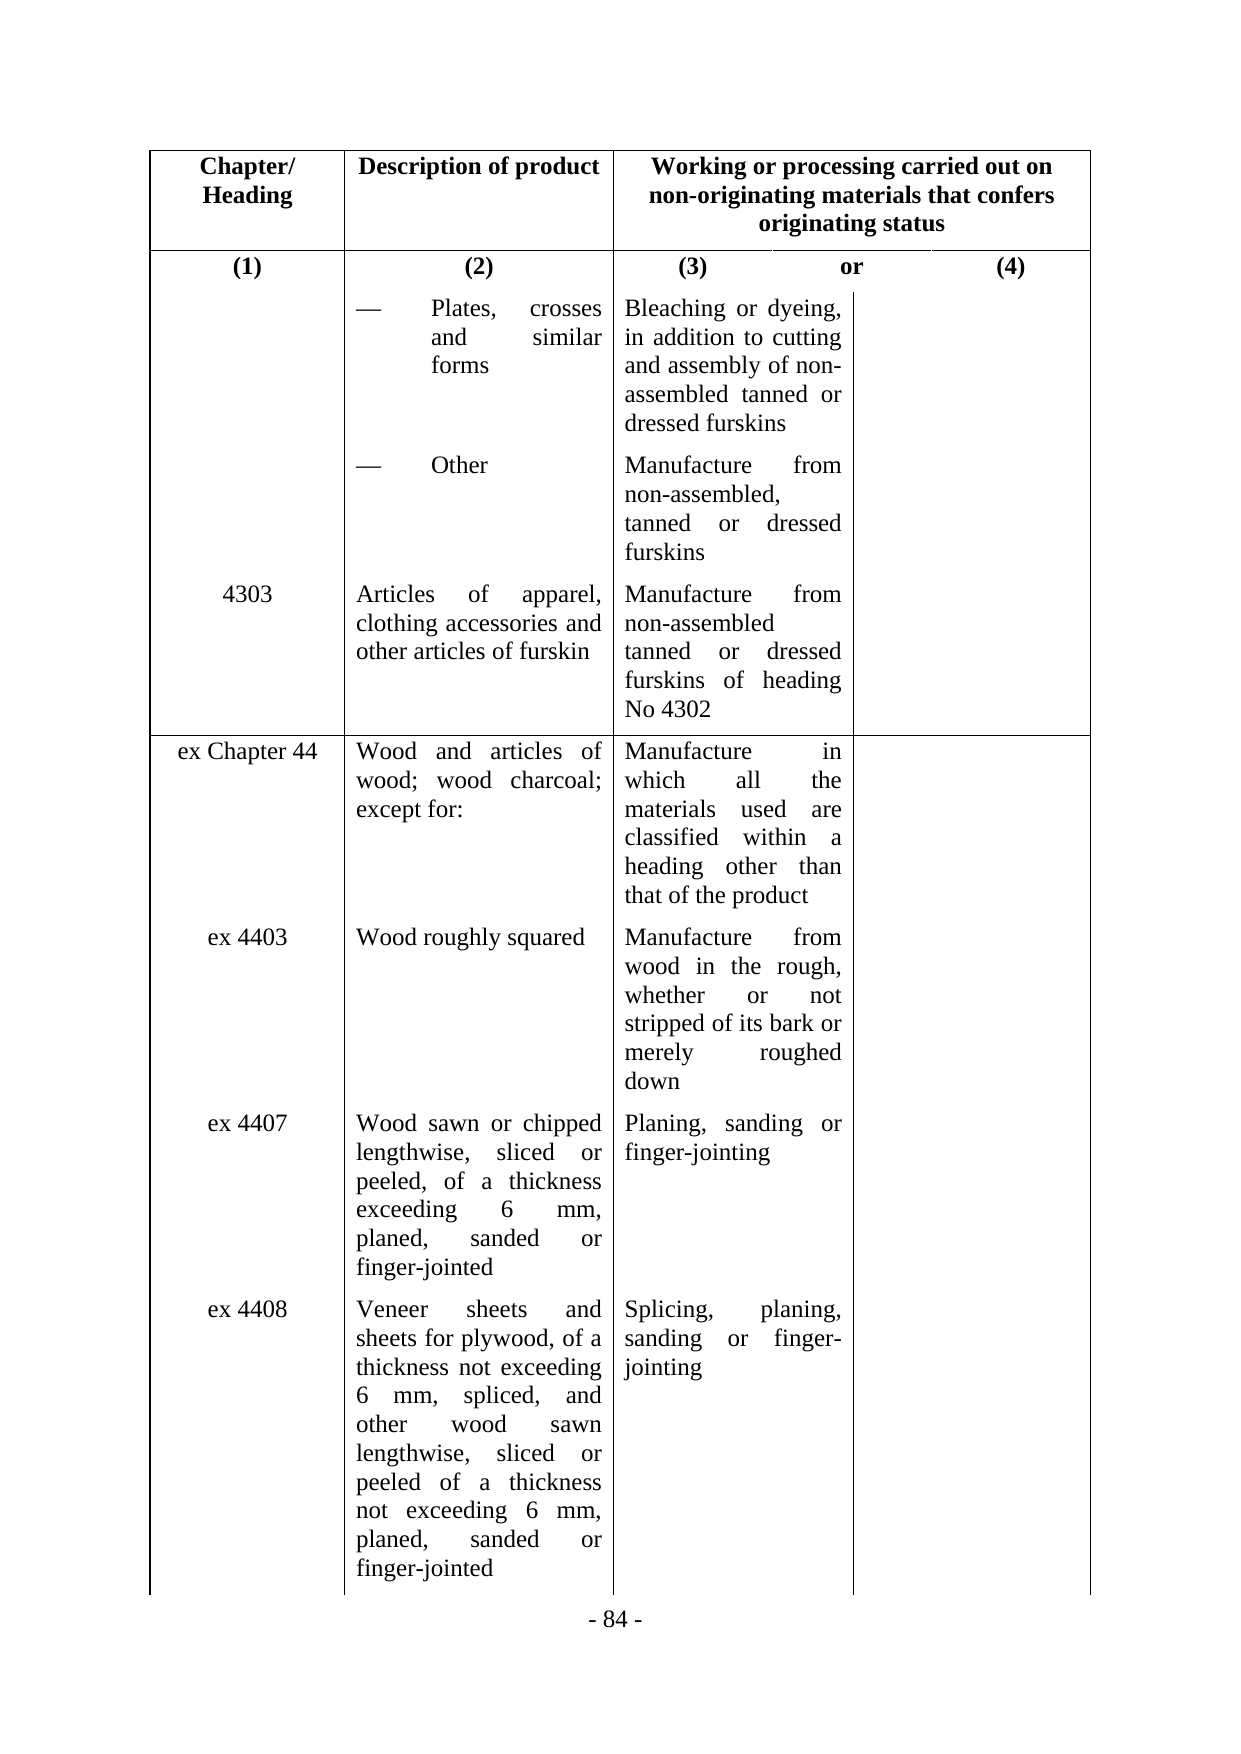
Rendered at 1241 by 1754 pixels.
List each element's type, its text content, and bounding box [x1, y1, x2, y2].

table_cell ex 4403 [151, 922, 344, 1107]
table_cell Manufacture from non-assembled tanned or dressed furskins of heading No 4302 [614, 579, 853, 735]
table_cell — Other [345, 450, 613, 578]
table_cell Veneer sheets and sheets for plywood, of a thickness not exceeding 6 mm, spliced, and other wood sawn lengthwise, sliced or peeled of a thickness not exceeding 6 mm, planed, sanded or finger-jointed [345, 1294, 613, 1594]
table_cell ex 4407 [151, 1108, 344, 1293]
table_cell Planing, sanding or finger-jointing [614, 1108, 853, 1293]
table_cell Manufacture in which all the materials used are classified within a heading other than that of the product [614, 736, 853, 921]
table_cell [151, 450, 344, 578]
table_cell or [773, 251, 931, 292]
table_cell [854, 922, 1090, 1107]
table_cell [854, 293, 1090, 449]
table_cell Splicing, planing, sanding or finger-jointing [614, 1294, 853, 1594]
table_cell [854, 450, 1090, 578]
table_cell Wood and articles of wood; wood charcoal; except for: [345, 736, 613, 921]
table_cell [854, 1108, 1090, 1293]
table_cell (2) [345, 251, 613, 292]
table_cell ex 4408 [151, 1294, 344, 1594]
table_cell Manufacture from non-assembled, tanned or dressed furskins [614, 450, 853, 578]
table_cell 4303 [151, 579, 344, 735]
table_cell Bleaching or dyeing, in addition to cutting and assembly of non-assembled tanned or dressed furskins [614, 293, 853, 449]
table_cell [854, 1294, 1090, 1594]
table_cell [151, 293, 344, 449]
table_cell [854, 579, 1090, 735]
table_cell Wood sawn or chipped lengthwise, sliced or peeled, of a thickness exceeding 6 mm, planed, sanded or finger-jointed [345, 1108, 613, 1293]
table_header Description of product [345, 151, 613, 250]
table_cell — Plates, crosses and similar forms [345, 293, 613, 449]
table_cell (1) [151, 251, 344, 292]
table_cell Wood roughly squared [345, 922, 613, 1107]
table_cell [854, 736, 1090, 921]
table_cell ex Chapter 44 [151, 736, 344, 921]
table_header Working or processing carried out on non-originating materials that confers originating status [614, 151, 1090, 250]
table_cell (4) [932, 251, 1090, 292]
table_cell Articles of apparel, clothing accessories and other articles of furskin [345, 579, 613, 735]
table_cell Manufacture from wood in the rough, whether or not stripped of its bark or merely roughed down [614, 922, 853, 1107]
table_header Chapter/Heading [151, 151, 344, 250]
table_cell (3) [614, 251, 772, 292]
